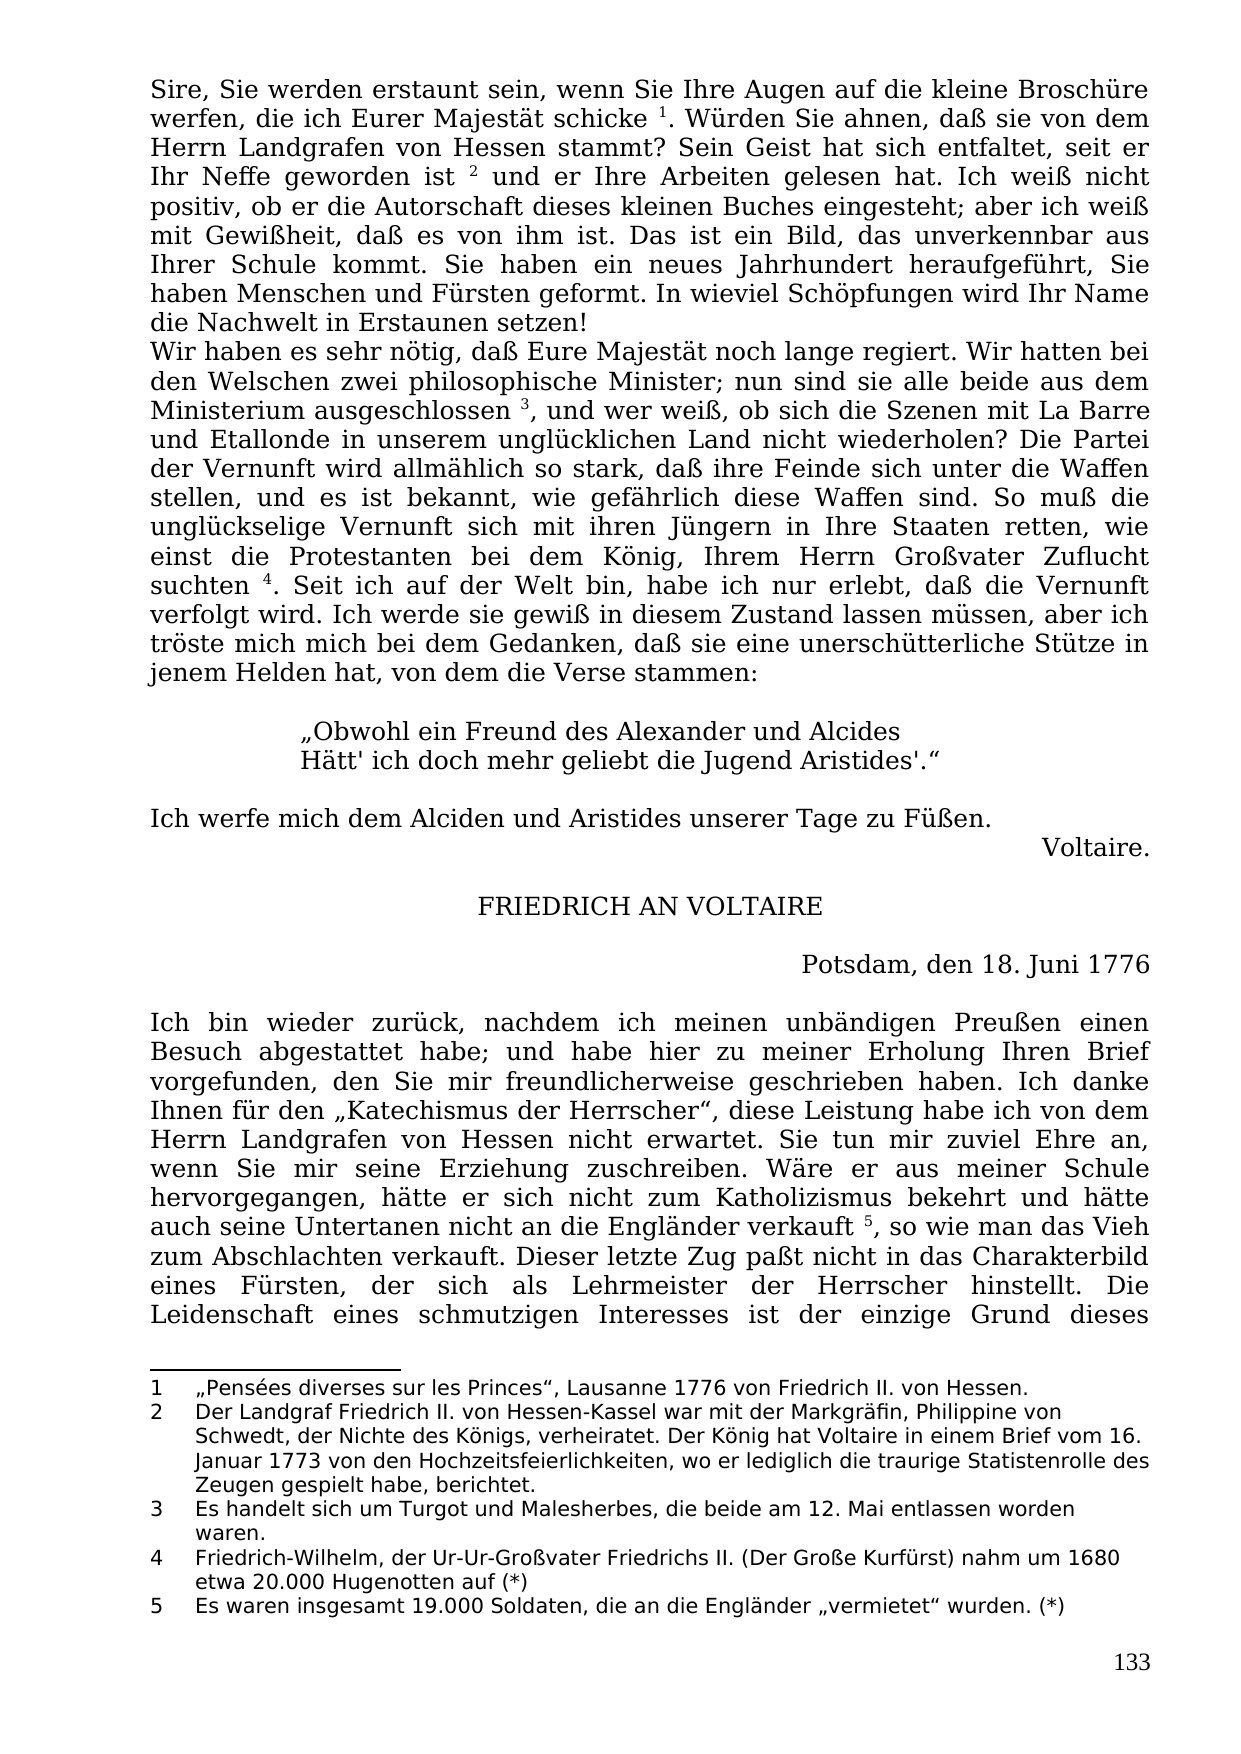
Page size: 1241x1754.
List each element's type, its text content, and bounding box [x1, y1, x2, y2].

text Sire, Sie werden erstaunt sein, wenn Sie Ihre Augen auf die kleine Broschüre werfen, die ich Eurer Majestät schicke . Würden Sie ahnen, daß sie von dem Herrn Landgrafen von Hessen stammt? Sein Geist hat sich entfaltet, seit er Ihr Neffe geworden ist und er Ihre Arbeiten gelesen hat. Ich weiß nicht positiv, ob er die Autorschaft dieses kleinen Buches eingesteht; aber ich weiß mit Gewißheit, daß es von ihm ist. Das ist ein Bild, das unverkennbar aus Ihrer Schule kommt. Sie haben ein neues Jahrhundert heraufgeführt, Sie haben Menschen und Fürsten geformt. In wieviel Schöpfungen wird Ihr Name die Nachwelt in Erstaunen setzen! [150, 75, 1151, 337]
text „Obwohl ein Freund des Alexander und Alcides Hätt' ich doch mehr geliebt die Jugend Aristides'.“ [300, 717, 1151, 775]
text Es waren insgesamt 19.000 Soldaten, die an die Engländer „vermietet“ wurden. (*) [150, 1594, 1151, 1618]
text Der Landgraf Friedrich II. von Hessen-Kassel war mit der Markgräfin, Philippine von Schwedt, der Nichte des Königs, verheiratet. Der König hat Voltaire in einem Brief vom 16. Januar 1773 von den Hochzeitsfeierlichkeiten, wo er lediglich die traurige Statistenrolle des Zeugen gespielt habe, berichtet. [150, 1400, 1151, 1497]
text Ich bin wieder zurück, nachdem ich meinen unbändigen Preußen einen Besuch abgestattet habe; und habe hier zu meiner Erholung Ihren Brief vorgefunden, den Sie mir freundlicherweise geschrieben haben. Ich danke Ihnen für den „Katechismus der Herrscher“, diese Leistung habe ich von dem Herrn Landgrafen von Hessen nicht erwartet. Sie tun mir zuviel Ehre an, wenn Sie mir seine Erziehung zuschreiben. Wäre er aus meiner Schule hervorgegangen, hätte er sich nicht zum Katholizismus bekehrt und hätte auch seine Untertanen nicht an die Engländer verkauft , so wie man das Vieh zum Abschlachten verkauft. Dieser letzte Zug paßt nicht in das Charakterbild eines Fürsten, der sich als Lehrmeister der Herrscher hinstellt. Die Leidenschaft eines schmutzigen Interesses ist der einzige Grund dieses [150, 1008, 1151, 1329]
text Voltaire. [150, 833, 1151, 862]
text FRIEDRICH AN VOLTAIRE [150, 892, 1151, 921]
text Potsdam, den 18. Juni 1776 [150, 950, 1151, 979]
text Es handelt sich um Turgot und Malesherbes, die beide am 12. Mai entlassen worden waren. [150, 1497, 1151, 1546]
text Friedrich-Wilhelm, der Ur-Ur-Großvater Friedrichs II. (Der Große Kurfürst) nahm um 1680 etwa 20.000 Hugenotten auf (*) [150, 1546, 1151, 1594]
text „Pensées diverses sur les Princes“, Lausanne 1776 von Friedrich II. von Hessen. [150, 1376, 1151, 1400]
text Ich werfe mich dem Alciden und Aristides unserer Tage zu Füßen. [150, 804, 1151, 833]
text Wir haben es sehr nötig, daß Eure Majestät noch lange regiert. Wir hatten bei den Welschen zwei philosophische Minister; nun sind sie alle beide aus dem Ministerium ausgeschlossen , und wer weiß, ob sich die Szenen mit La Barre und Etallonde in unserem unglücklichen Land nicht wiederholen? Die Partei der Vernunft wird allmählich so stark, daß ihre Feinde sich unter die Waffen stellen, und es ist bekannt, wie gefährlich diese Waffen sind. So muß die unglückselige Vernunft sich mit ihren Jüngern in Ihre Staaten retten, wie einst die Protestanten bei dem König, Ihrem Herrn Großvater Zuflucht suchten . Seit ich auf der Welt bin, habe ich nur erlebt, daß die Vernunft verfolgt wird. Ich werde sie gewiß in diesem Zustand lassen müssen, aber ich tröste mich mich bei dem Gedanken, daß sie eine unerschütterliche Stütze in jenem Helden hat, von dem die Verse stammen: [150, 337, 1151, 687]
